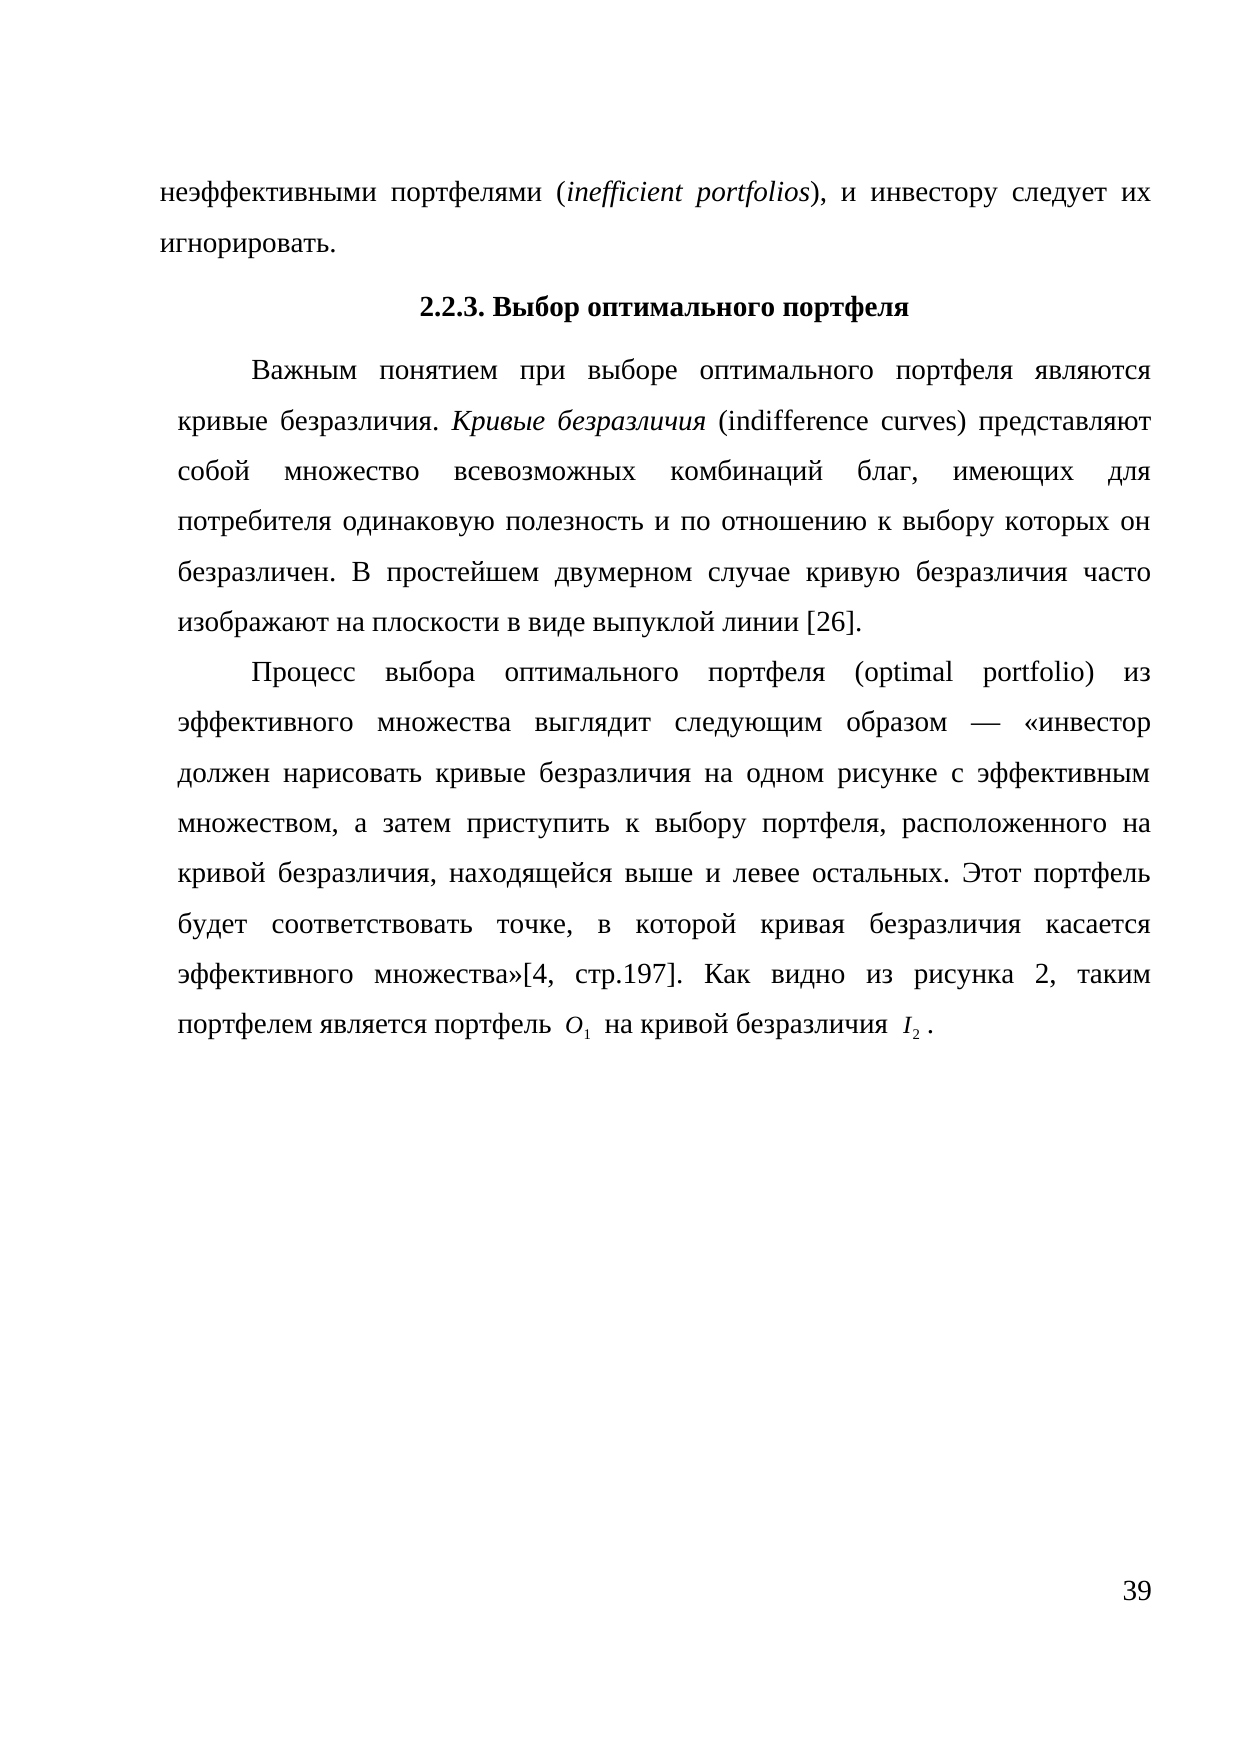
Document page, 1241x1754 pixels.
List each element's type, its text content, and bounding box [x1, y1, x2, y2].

text Важным понятием при выборе оптимального портфеля являются кривые безразличия. Кривые безразличия (indifference curves) представляют собой множество всевозможных комбинаций благ, имеющих для потребителя одинаковую полезность и по отношению к выбору которых он безразличен. В простейшем двумерном случае кривую безразличия часто изображают на плоскости в виде выпуклой линии [26]. [177, 352, 1152, 637]
text неэффективными портфелями (inefficient portfolios), и инвестору следует их игнорировать. [159, 174, 1152, 258]
text Процесс выбора оптимального портфеля (optimal portfolio) из эффективного множества выглядит следующим образом — «инвестор должен нарисовать кривые безразличия на одном рисунке с эффективным множеством, а затем приступить к выбору портфеля, расположенного на кривой безразличия, находящейся выше и левее остальных. Этот портфель будет соответствовать точке, в которой кривая безразличия касается эффективного множества»[4, стр.197]. Как видно из рисунка 2, таким портфелем является портфель на кривой безразличия . [177, 654, 1152, 1043]
subtitle 2.2.3. Выбор оптимального портфеля [177, 289, 1152, 323]
